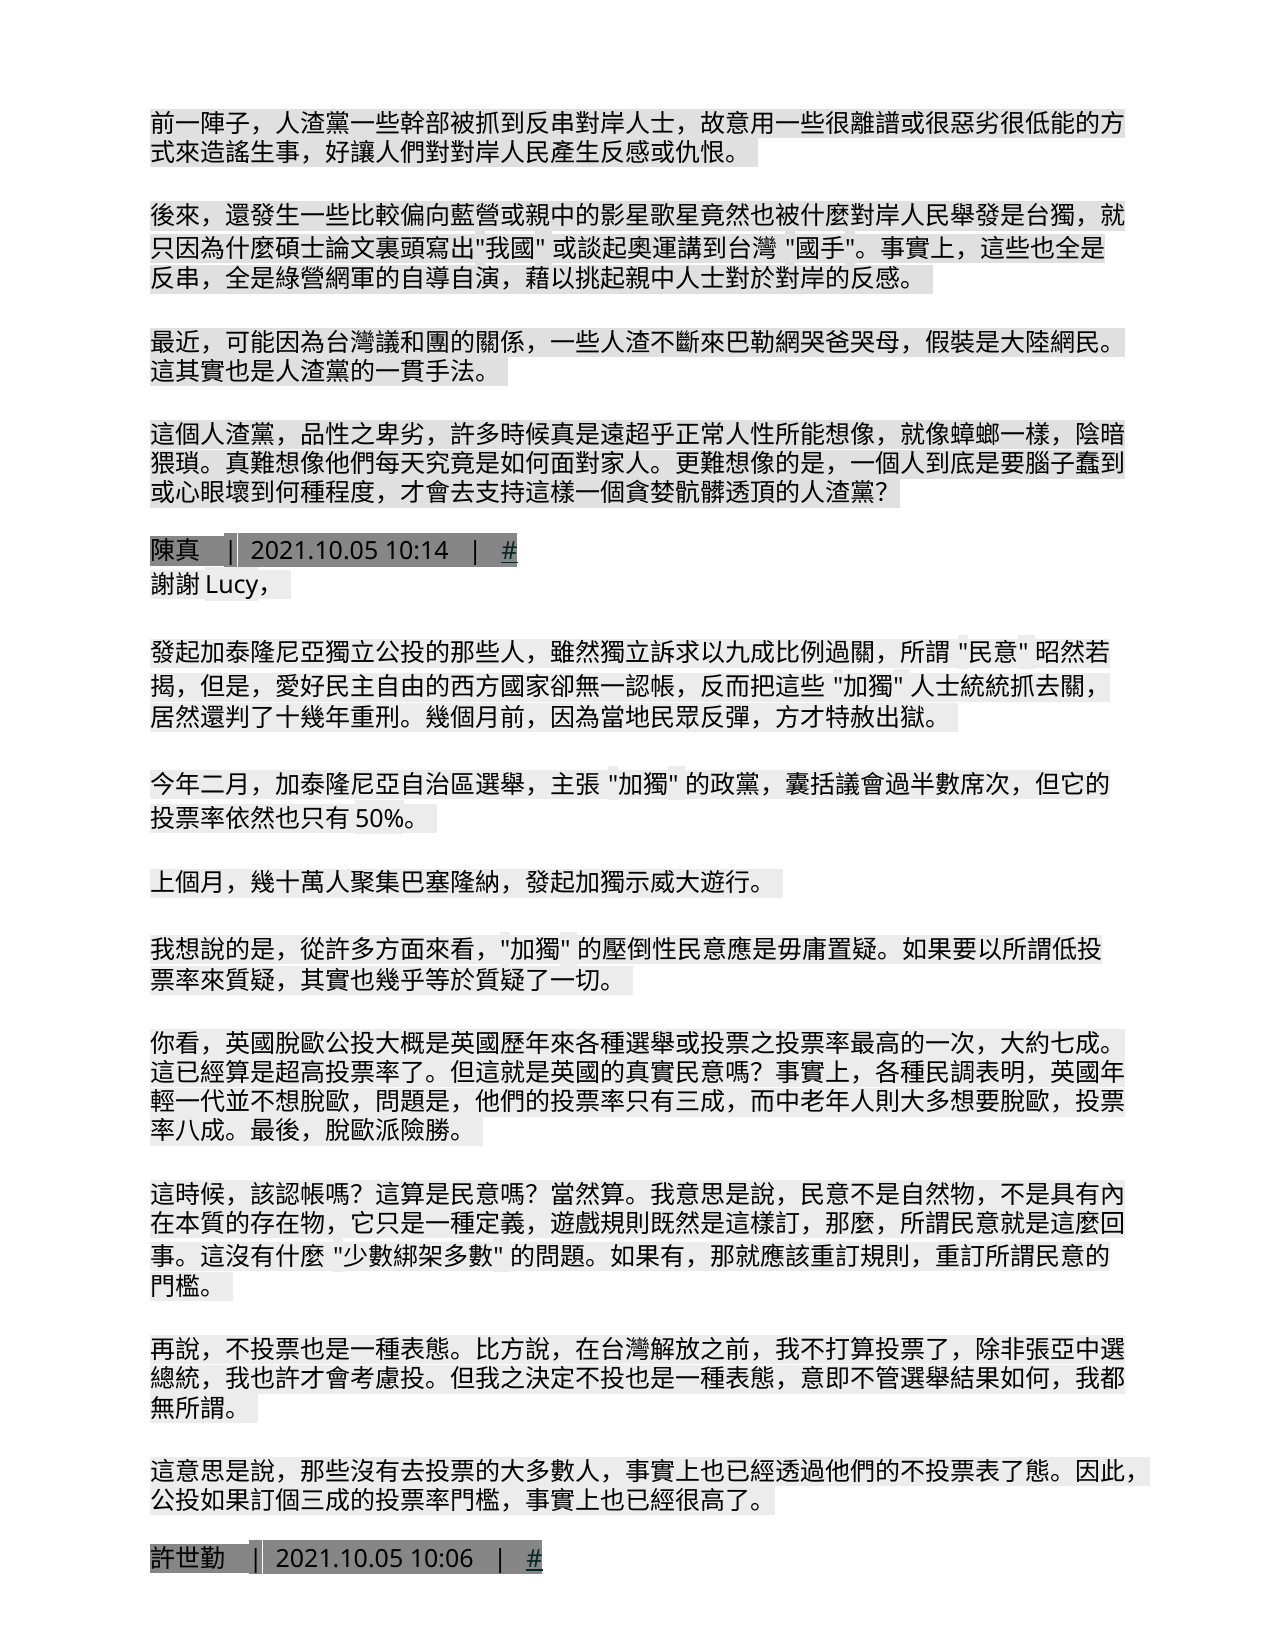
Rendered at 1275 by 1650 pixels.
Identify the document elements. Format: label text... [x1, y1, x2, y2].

text 前一陣子，人渣黨一些幹部被抓到反串對岸人士，故意用一些很離譜或很惡劣很低能的方式來造謠生事，好讓人們對對岸人民產生反感或仇恨。 後來，還發生一些比較偏向藍營或親中的影星歌星竟然也被什麼對岸人民舉發是台獨，就只因為什麼碩士論文裏頭寫出"我國" 或談起奧運講到台灣 "國手"。事實上，這些也全是反串，全是綠營網軍的自導自演，藉以挑起親中人士對於對岸的反感。 最近，可能因為台灣議和團的關係，一些人渣不斷來巴勒網哭爸哭母，假裝是大陸網民。這其實也是人渣黨的一貫手法。 這個人渣黨，品性之卑劣，許多時候真是遠超乎正常人性所能想像，就像蟑螂一樣，陰暗猥瑣。真難想像他們每天究竟是如何面對家人。更難想像的是，一個人到底是要腦子蠢到或心眼壞到何種程度，才會去支持這樣一個貪婪骯髒透頂的人渣黨？ [150, 75, 1125, 508]
text 謝謝Lucy， 發起加泰隆尼亞獨立公投的那些人，雖然獨立訴求以九成比例過關，所謂 "民意" 昭然若揭，但是，愛好民主自由的西方國家卻無一認帳，反而把這些 "加獨" 人士統統抓去關，居然還判了十幾年重刑。幾個月前，因為當地民眾反彈，方才特赦出獄。 今年二月，加泰隆尼亞自治區選舉，主張 "加獨" 的政黨，囊括議會過半數席次，但它的投票率依然也只有50%。 上個月，幾十萬人聚集巴塞隆納，發起加獨示威大遊行。 我想說的是，從許多方面來看，"加獨" 的壓倒性民意應是毋庸置疑。如果要以所謂低投票率來質疑，其實也幾乎等於質疑了一切。 你看，英國脫歐公投大概是英國歷年來各種選舉或投票之投票率最高的一次，大約七成。這已經算是超高投票率了。但這就是英國的真實民意嗎？事實上，各種民調表明，英國年輕一代並不想脫歐，問題是，他們的投票率只有三成，而中老年人則大多想要脫歐，投票率八成。最後，脫歐派險勝。 這時候，該認帳嗎？這算是民意嗎？當然算。我意思是說，民意不是自然物，不是具有內在本質的存在物，它只是一種定義，遊戲規則既然是這樣訂，那麼，所謂民意就是這麼回事。這沒有什麼 "少數綁架多數" 的問題。如果有，那就應該重訂規則，重訂所謂民意的門檻。 再說，不投票也是一種表態。比方說，在台灣解放之前，我不打算投票了，除非張亞中選總統，我也許才會考慮投。但我之決定不投也是一種表態，意即不管選舉結果如何，我都無所謂。 這意思是說，那些沒有去投票的大多數人，事實上也已經透過他們的不投票表了態。因此，公投如果訂個三成的投票率門檻，事實上也已經很高了。 [150, 567, 1125, 1515]
text 許世勤 | 2021.10.05 10:06 | # [150, 1540, 1125, 1574]
text 陳真 | 2021.10.05 10:14 | # [150, 533, 1125, 567]
